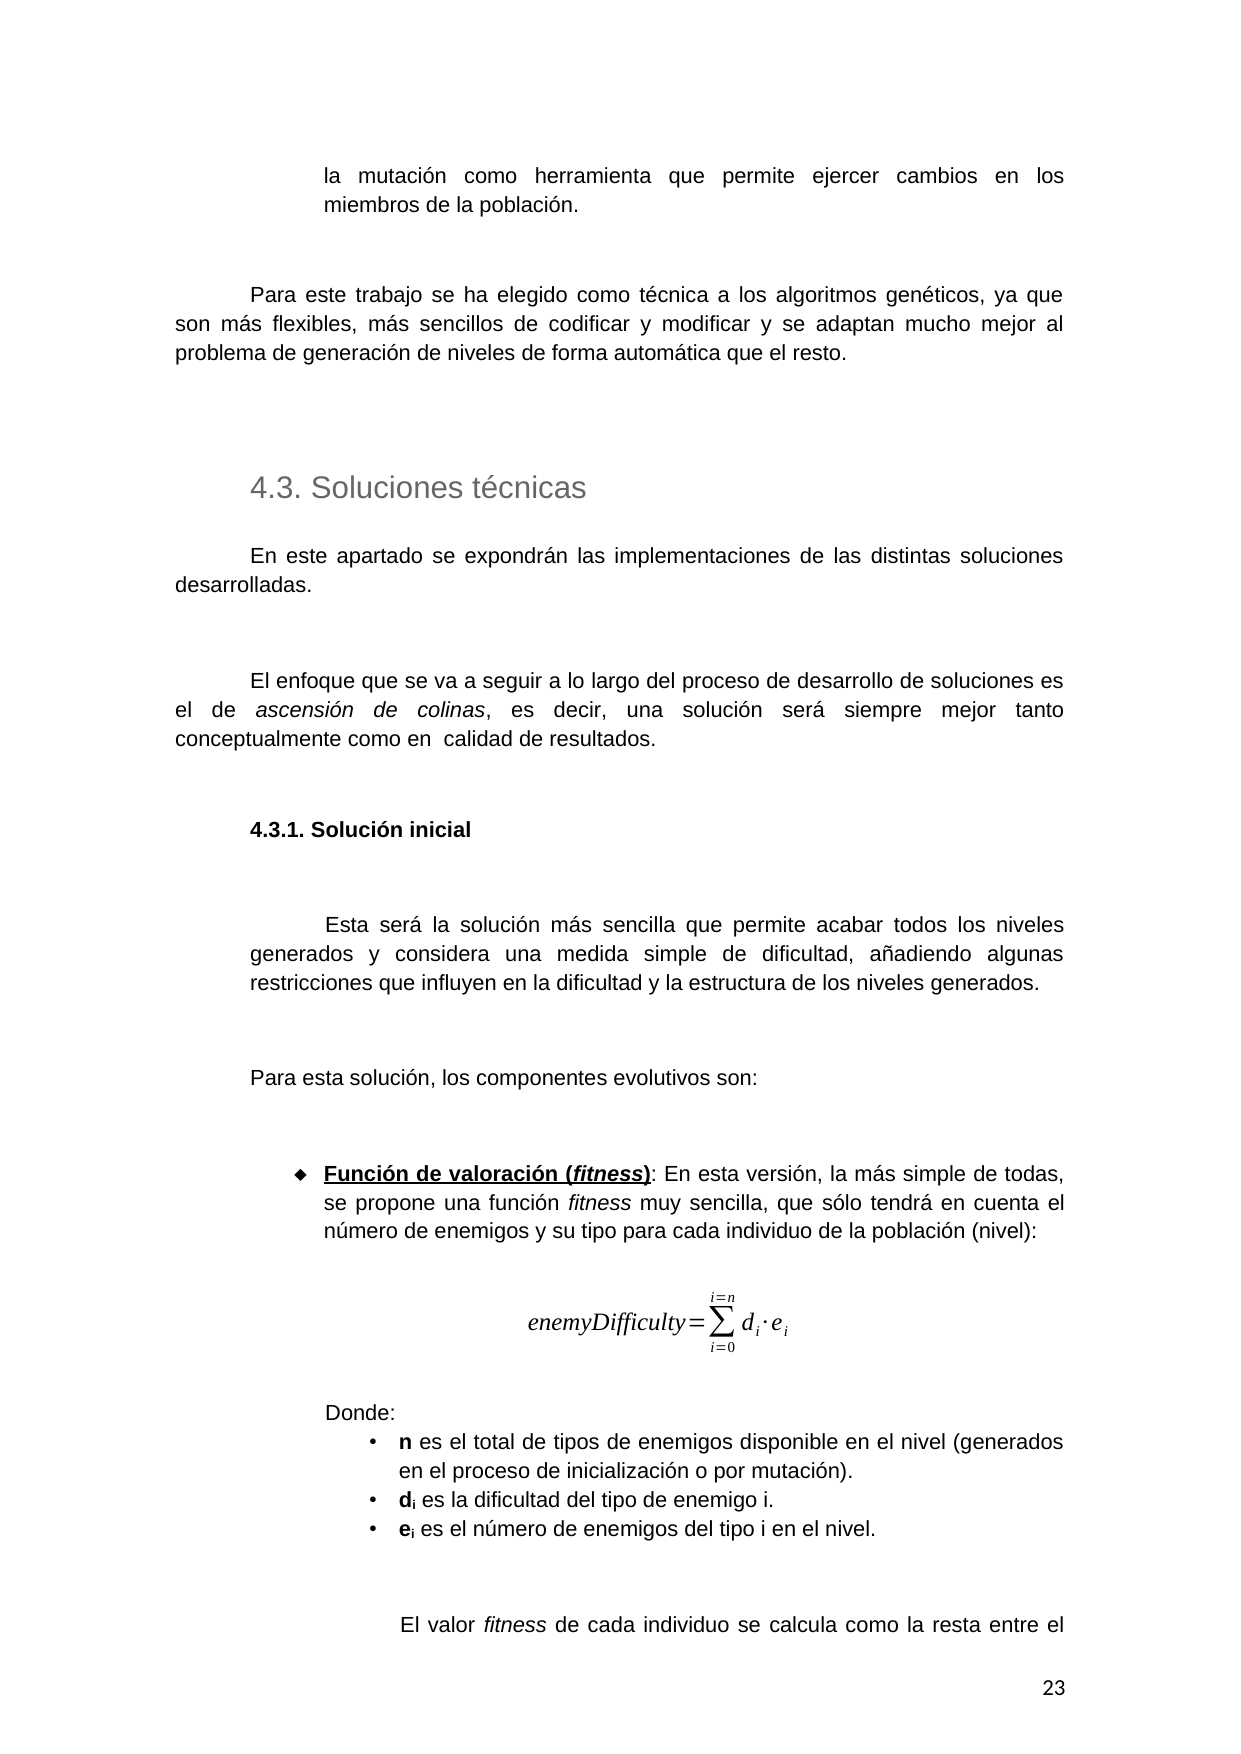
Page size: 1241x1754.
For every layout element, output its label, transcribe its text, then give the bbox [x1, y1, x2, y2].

text Esta será la solución más sencilla que permite acabar todos los niveles generados y considera una medida simple de dificultad, añadiendo algunas restricciones que influyen en la dificultad y la estructura de los niveles generados. [250, 912, 1065, 995]
list la mutación como herramienta que permite ejercer cambios en los miembros de la población. [294, 162, 1065, 217]
text Para este trabajo se ha elegido como técnica a los algoritmos genéticos, ya que son más flexibles, más sencillos de codificar y modificar y se adaptan mucho mejor al problema de generación de niveles de forma automática que el resto. [175, 282, 1065, 366]
list ei es el número de enemigos del tipo i en el nivel. [369, 1516, 1065, 1541]
text Para esta solución, los componentes evolutivos son: [175, 1065, 1065, 1090]
text El valor fitness de cada individuo se calcula como la resta entre el [325, 1611, 1065, 1637]
text 4.3.1. Solución inicial [175, 817, 1065, 842]
list n es el total de tipos de enemigos disponible en el nivel (generados en el proceso de inicialización o por mutación). [369, 1429, 1065, 1483]
list Función de valoración (fitness): En esta versión, la más simple de todas, se propone una función fitness muy sencilla, que sólo tendrá en cuenta el número de enemigos y su tipo para cada individuo de la población (nivel): [294, 1161, 1065, 1244]
list di es la dificultad del tipo de enemigo i. [369, 1487, 1065, 1512]
text En este apartado se expondrán las implementaciones de las distintas soluciones desarrolladas. [175, 543, 1065, 597]
text 4.3. Soluciones técnicas [175, 469, 1065, 504]
text El enfoque que se va a seguir a lo largo del proceso de desarrollo de soluciones es el de ascensión de colinas, es decir, una solución será siempre mejor tanto conceptualmente como en calidad de resultados. [175, 667, 1065, 751]
text Donde: [250, 1400, 1065, 1426]
